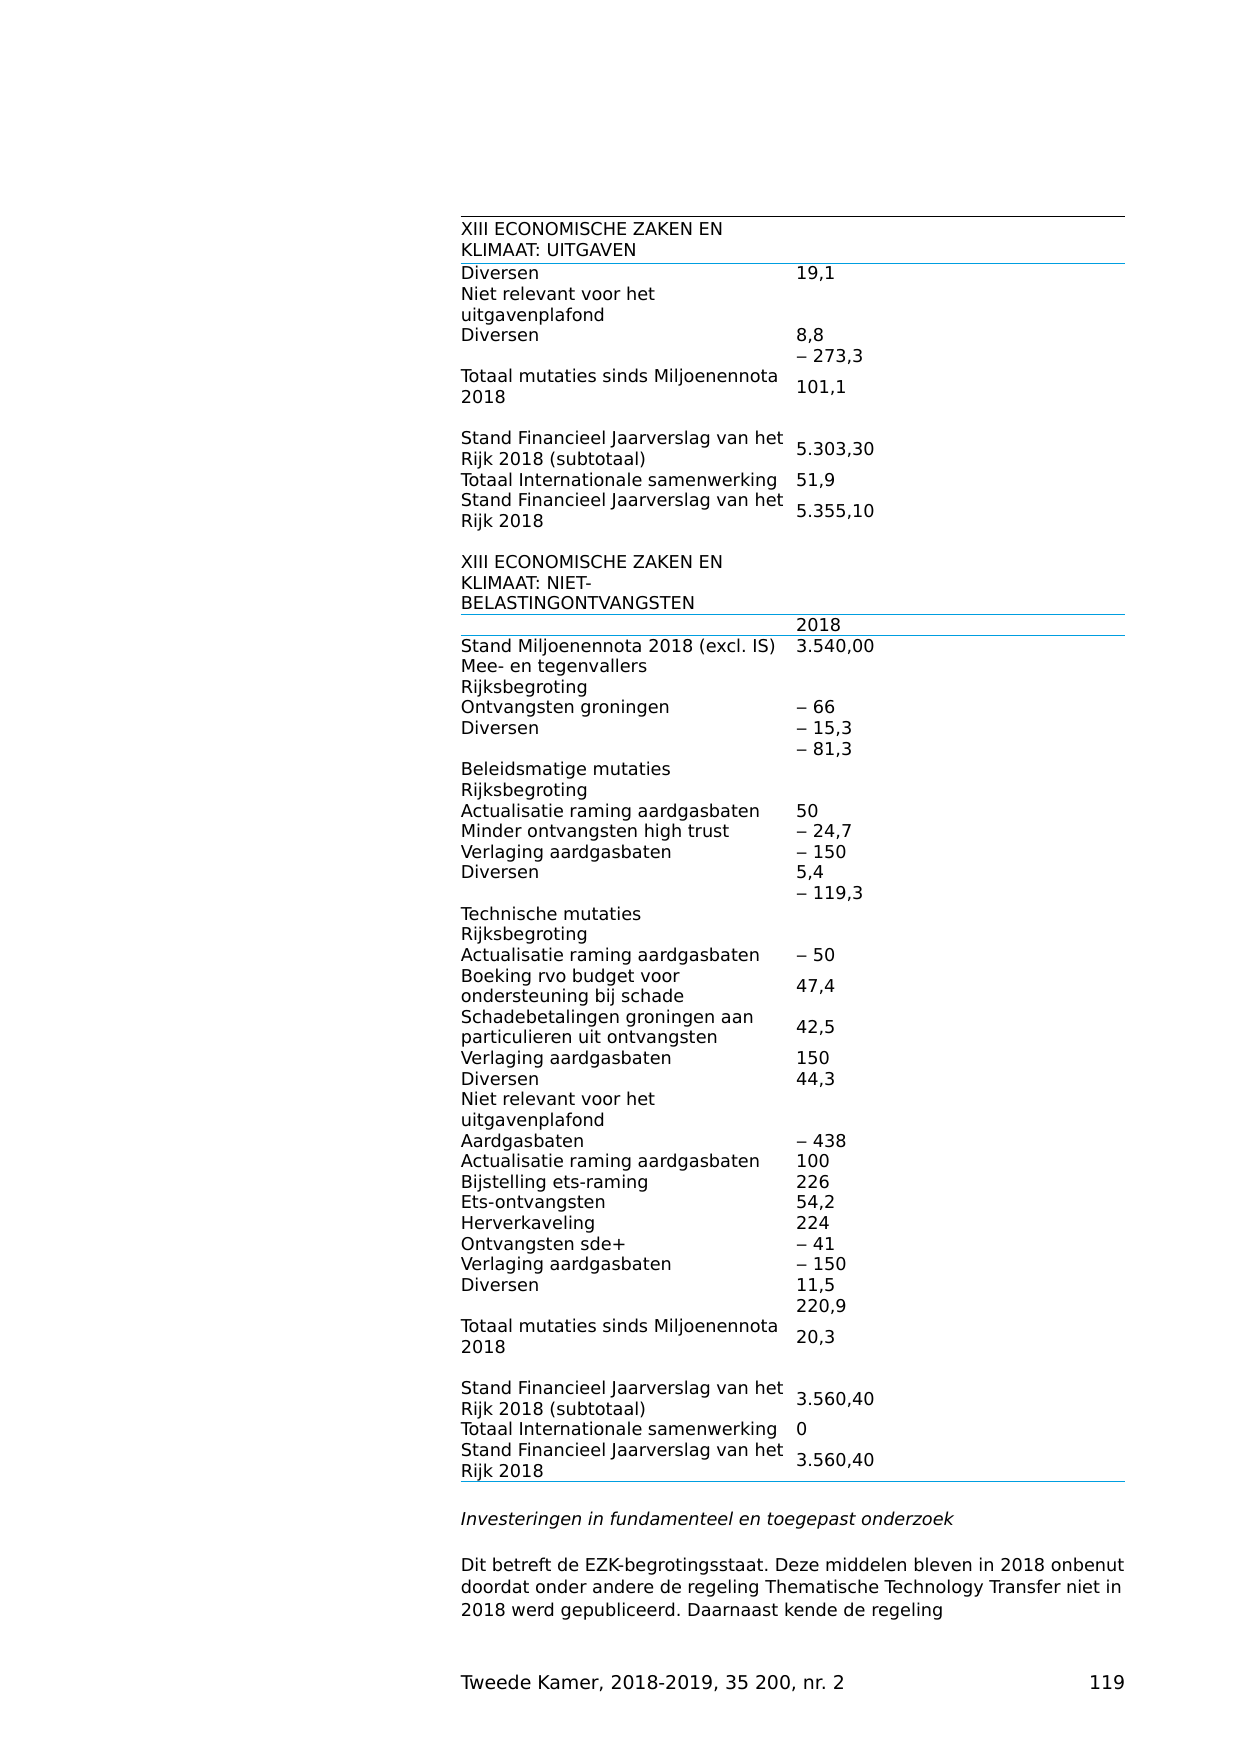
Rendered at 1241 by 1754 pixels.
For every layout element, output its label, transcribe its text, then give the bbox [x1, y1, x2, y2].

table_cell 5.303,30 [793, 428, 1125, 469]
table_cell 47,4 [793, 966, 1125, 1007]
table_cell Schadebetalingen groningen aan particulieren uit ontvangsten [461, 1007, 793, 1048]
table_cell ‒ 15,3 [793, 718, 1125, 739]
table_cell Bijstelling ets-raming [461, 1172, 793, 1192]
table_cell Diversen [461, 1069, 793, 1089]
table_cell Ets-ontvangsten [461, 1193, 793, 1213]
table_cell [793, 284, 1125, 325]
table_cell [461, 531, 793, 552]
table_cell Niet relevant voor het uitgavenplafond [461, 1089, 793, 1131]
table_cell [793, 924, 1125, 945]
table_cell ‒ 50 [793, 945, 1125, 966]
table_cell 44,3 [793, 1069, 1125, 1089]
table_cell Diversen [461, 264, 793, 284]
table_cell Ontvangsten sde+ [461, 1234, 793, 1254]
table_cell 2018 [793, 615, 1125, 635]
table_cell Totaal Internationale samenwerking [461, 1419, 793, 1440]
table_cell 42,5 [793, 1007, 1125, 1048]
table_cell 5,4 [793, 863, 1125, 883]
table_cell [461, 408, 793, 428]
table_cell ‒ 81,3 [793, 739, 1125, 759]
table_cell Stand Miljoenennota 2018 (excl. IS) [461, 636, 793, 656]
table_cell 19,1 [793, 264, 1125, 284]
table_cell [461, 346, 793, 366]
table_cell 54,2 [793, 1193, 1125, 1213]
table_cell ‒ 24,7 [793, 821, 1125, 842]
table_cell Rijksbegroting [461, 677, 793, 697]
table_cell [793, 780, 1125, 801]
table_cell [793, 656, 1125, 677]
table_cell Verlaging aardgasbaten [461, 1048, 793, 1069]
table_cell 50 [793, 801, 1125, 821]
table_cell Ontvangsten groningen [461, 698, 793, 718]
table_cell ‒ 150 [793, 842, 1125, 862]
table_cell 100 [793, 1151, 1125, 1172]
table_cell XIII ECONOMISCHE ZAKEN EN KLIMAAT: NIET-BELASTINGONTVANGSTEN [461, 552, 793, 614]
table_cell XIII ECONOMISCHE ZAKEN EN KLIMAAT: UITGAVEN [461, 217, 793, 263]
table_cell [793, 1089, 1125, 1131]
table_cell Minder ontvangsten high trust [461, 821, 793, 842]
table_cell ‒ 273,3 [793, 346, 1125, 366]
table_cell 3.560,40 [793, 1378, 1125, 1419]
table_cell Rijksbegroting [461, 780, 793, 801]
table_header Economische Zaken en Klimaat [461, 191, 1125, 216]
table_cell [793, 552, 1125, 614]
table_cell 3.540,00 [793, 636, 1125, 656]
table_cell Totaal Internationale samenwerking [461, 470, 793, 490]
table_cell Verlaging aardgasbaten [461, 842, 793, 862]
table_cell [793, 1358, 1125, 1378]
table_cell [793, 217, 1125, 263]
table_cell 150 [793, 1048, 1125, 1069]
table_cell 0 [793, 1419, 1125, 1440]
table_cell ‒ 66 [793, 698, 1125, 718]
table_cell Mee- en tegenvallers [461, 656, 793, 677]
table_cell [793, 408, 1125, 428]
table_cell Niet relevant voor het uitgavenplafond [461, 284, 793, 325]
table_cell 8,8 [793, 325, 1125, 346]
table_cell [461, 615, 793, 635]
table_cell [461, 1296, 793, 1316]
table_cell Technische mutaties [461, 904, 793, 924]
table_cell [793, 904, 1125, 924]
table_cell Herverkaveling [461, 1213, 793, 1234]
table_cell 3.560,40 [793, 1440, 1125, 1481]
table_cell Stand Financieel Jaarverslag van het Rijk 2018 (subtotaal) [461, 1378, 793, 1419]
table_cell Totaal mutaties sinds Miljoenennota 2018 [461, 366, 793, 408]
table_cell ‒ 119,3 [793, 883, 1125, 904]
text Dit betreft de EZK-begrotingsstaat. Deze middelen bleven in 2018 onbenut doordat onder andere de regeling Thematische Technology Transfer niet in 2018 werd gepubliceerd. Daarnaast kende de regeling [461, 1553, 1125, 1621]
table_cell Stand Financieel Jaarverslag van het Rijk 2018 (subtotaal) [461, 428, 793, 469]
table_cell [461, 1358, 793, 1378]
table_cell Diversen [461, 325, 793, 346]
table_cell Aardgasbaten [461, 1131, 793, 1151]
table_cell 220,9 [793, 1296, 1125, 1316]
table_cell [793, 677, 1125, 697]
table_cell [461, 883, 793, 904]
table_cell 11,5 [793, 1275, 1125, 1296]
table_cell Actualisatie raming aardgasbaten [461, 1151, 793, 1172]
table_cell Stand Financieel Jaarverslag van het Rijk 2018 [461, 1440, 793, 1481]
table_cell Actualisatie raming aardgasbaten [461, 801, 793, 821]
table_cell Diversen [461, 718, 793, 739]
table_cell 226 [793, 1172, 1125, 1192]
table_cell [793, 531, 1125, 552]
table_cell ‒ 150 [793, 1254, 1125, 1275]
table_cell Beleidsmatige mutaties [461, 759, 793, 780]
table_cell Rijksbegroting [461, 924, 793, 945]
text Investeringen in fundamenteel en toegepast onderzoek [461, 1507, 1125, 1530]
table_cell 224 [793, 1213, 1125, 1234]
table_cell Diversen [461, 863, 793, 883]
table_cell ‒ 41 [793, 1234, 1125, 1254]
table_cell 51,9 [793, 470, 1125, 490]
table_cell Verlaging aardgasbaten [461, 1254, 793, 1275]
table_cell 5.355,10 [793, 490, 1125, 531]
table_cell [793, 759, 1125, 780]
table_cell Diversen [461, 1275, 793, 1296]
table_cell Boeking rvo budget voor ondersteuning bij schade [461, 966, 793, 1007]
table_cell Totaal mutaties sinds Miljoenennota 2018 [461, 1316, 793, 1357]
table_cell [461, 739, 793, 759]
table_cell 101,1 [793, 366, 1125, 408]
table_cell Actualisatie raming aardgasbaten [461, 945, 793, 966]
table_cell Stand Financieel Jaarverslag van het Rijk 2018 [461, 490, 793, 531]
table_cell ‒ 438 [793, 1131, 1125, 1151]
table_cell 20,3 [793, 1316, 1125, 1357]
